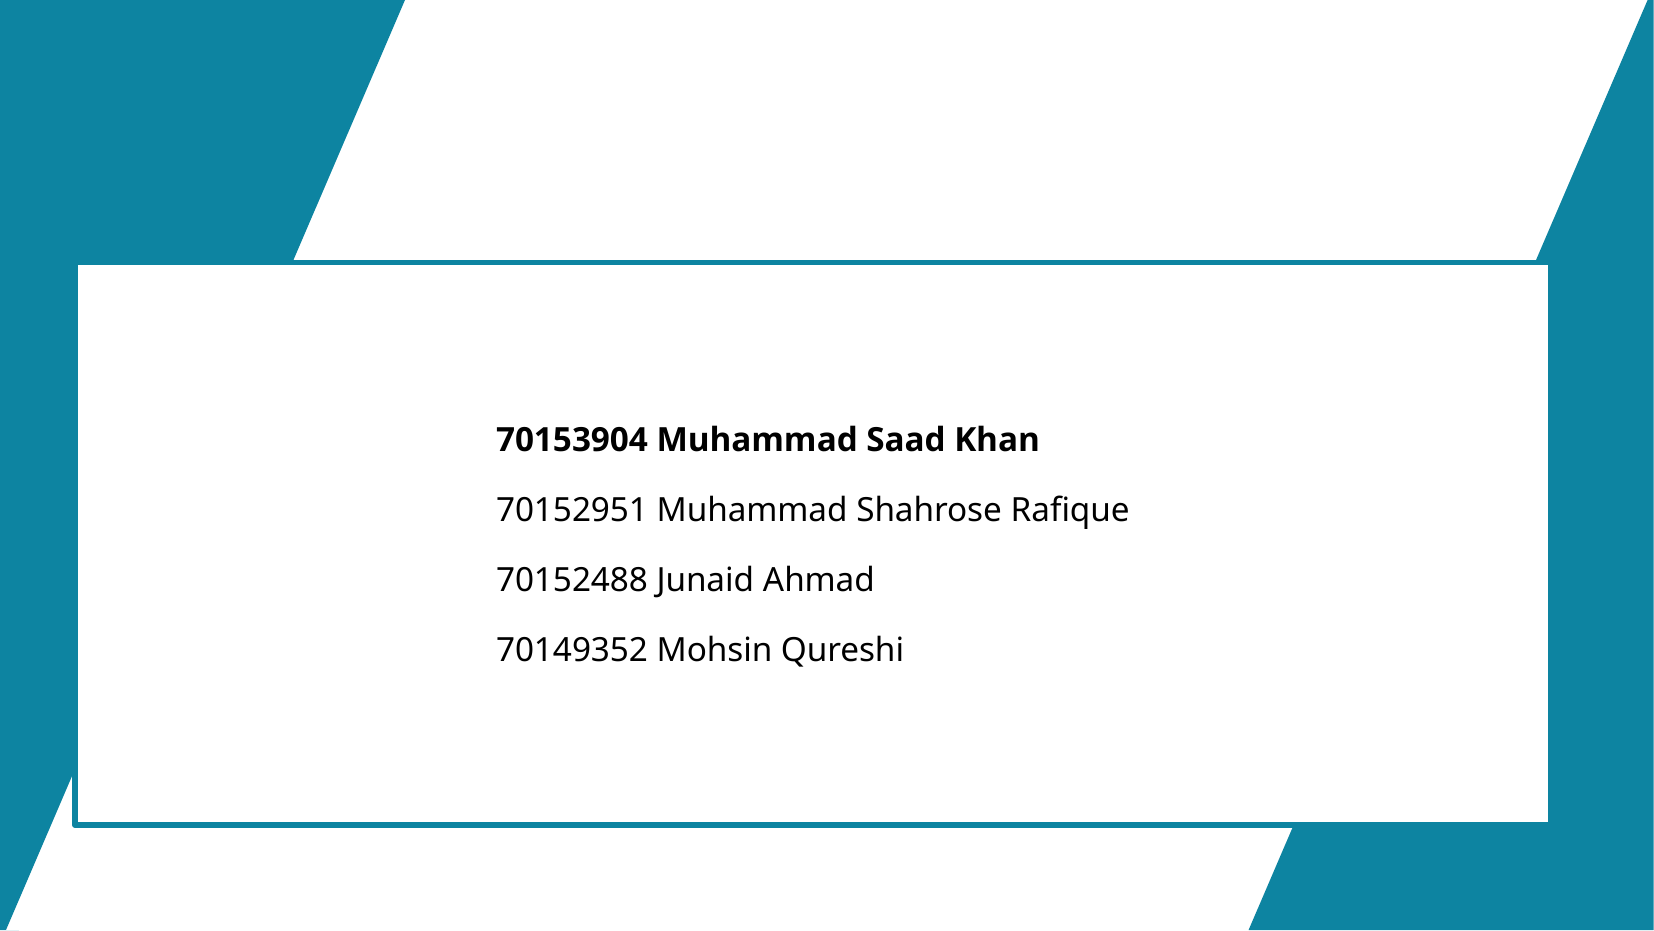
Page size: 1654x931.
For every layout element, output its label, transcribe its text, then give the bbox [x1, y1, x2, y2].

text_box 70153904 Muhammad Saad Khan 70152951 Muhammad Shahrose Rafique 70152488 Junaid Ahmad 70149352 Mohsin Qureshi [75, 262, 1552, 826]
